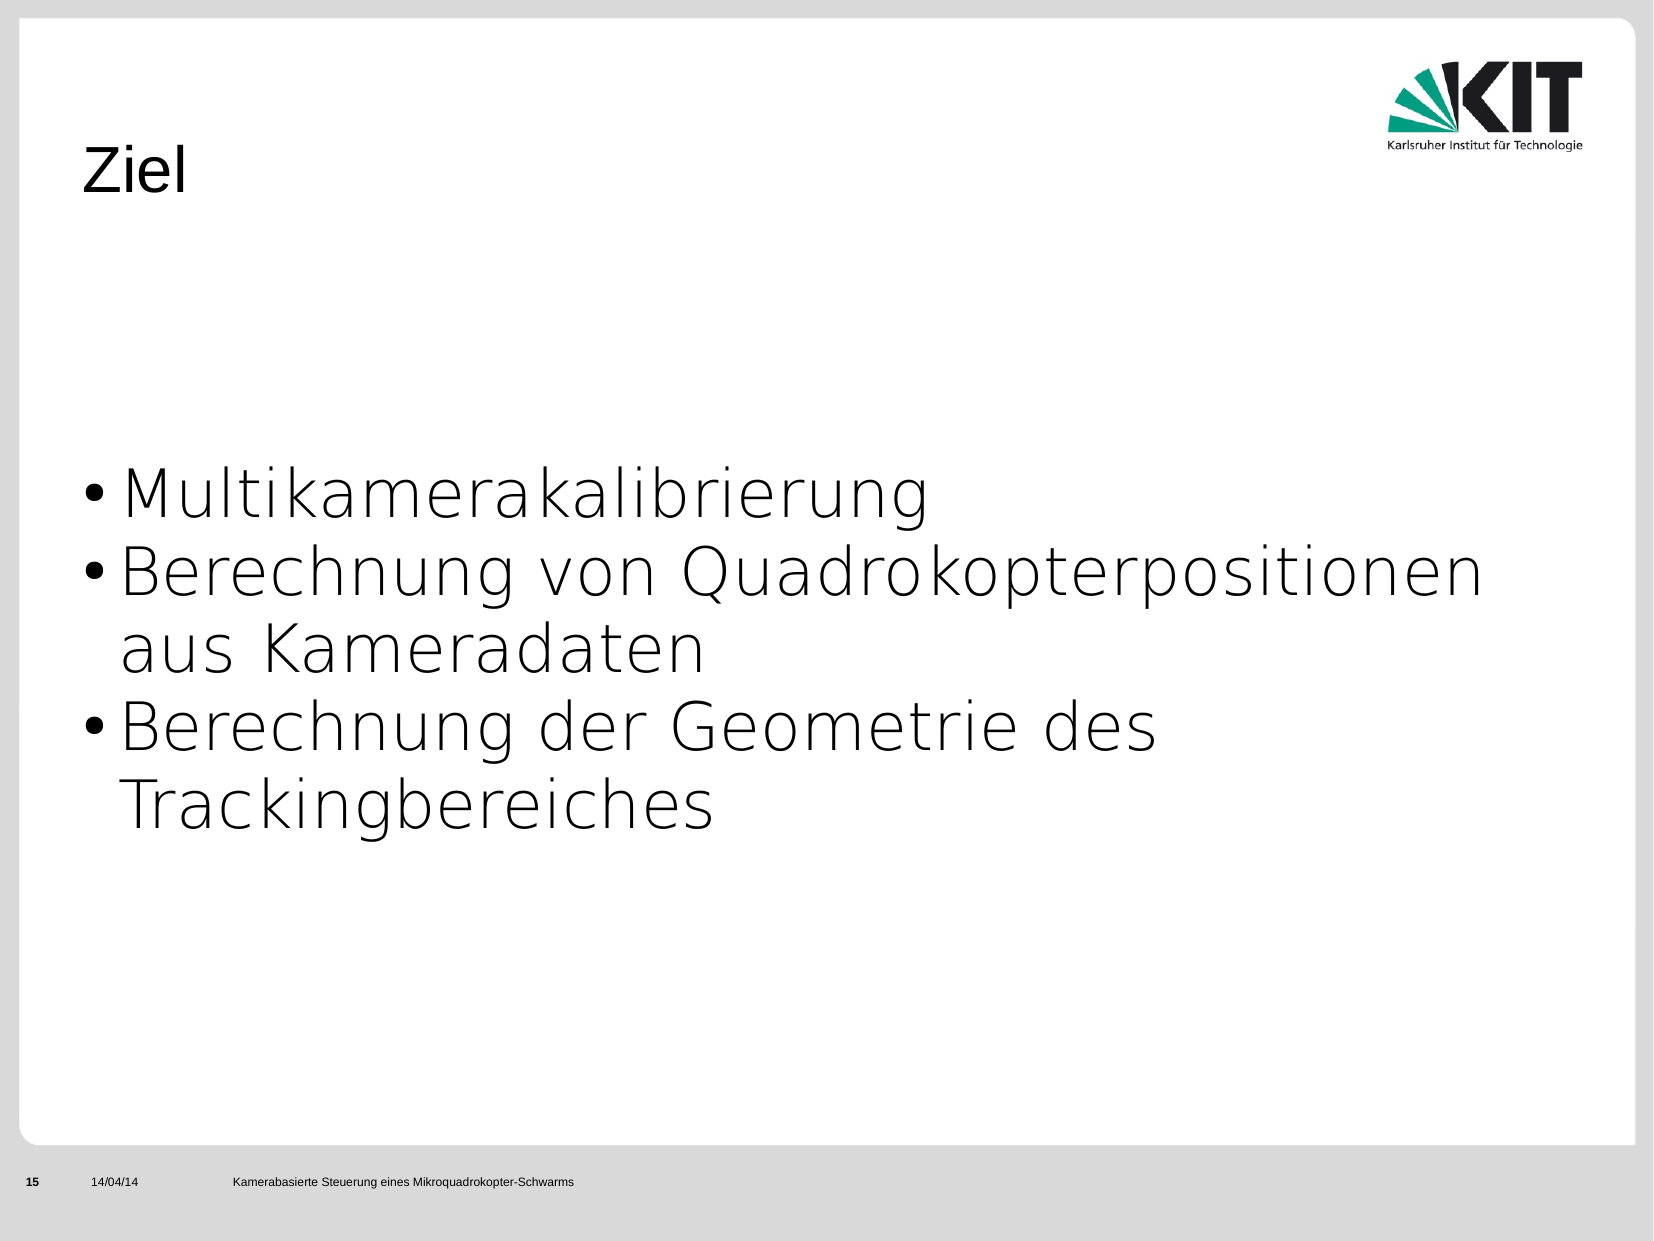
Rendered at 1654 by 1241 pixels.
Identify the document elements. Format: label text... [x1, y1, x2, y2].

title Ziel [82, 49, 1571, 257]
subtitle Multikamerakalibrierung Berechnung von Quadrokopterpositionen aus Kameradaten Berechnung der Geometrie des Trackingbereiches [82, 290, 1571, 1010]
picture [0, 0, 1654, 1241]
